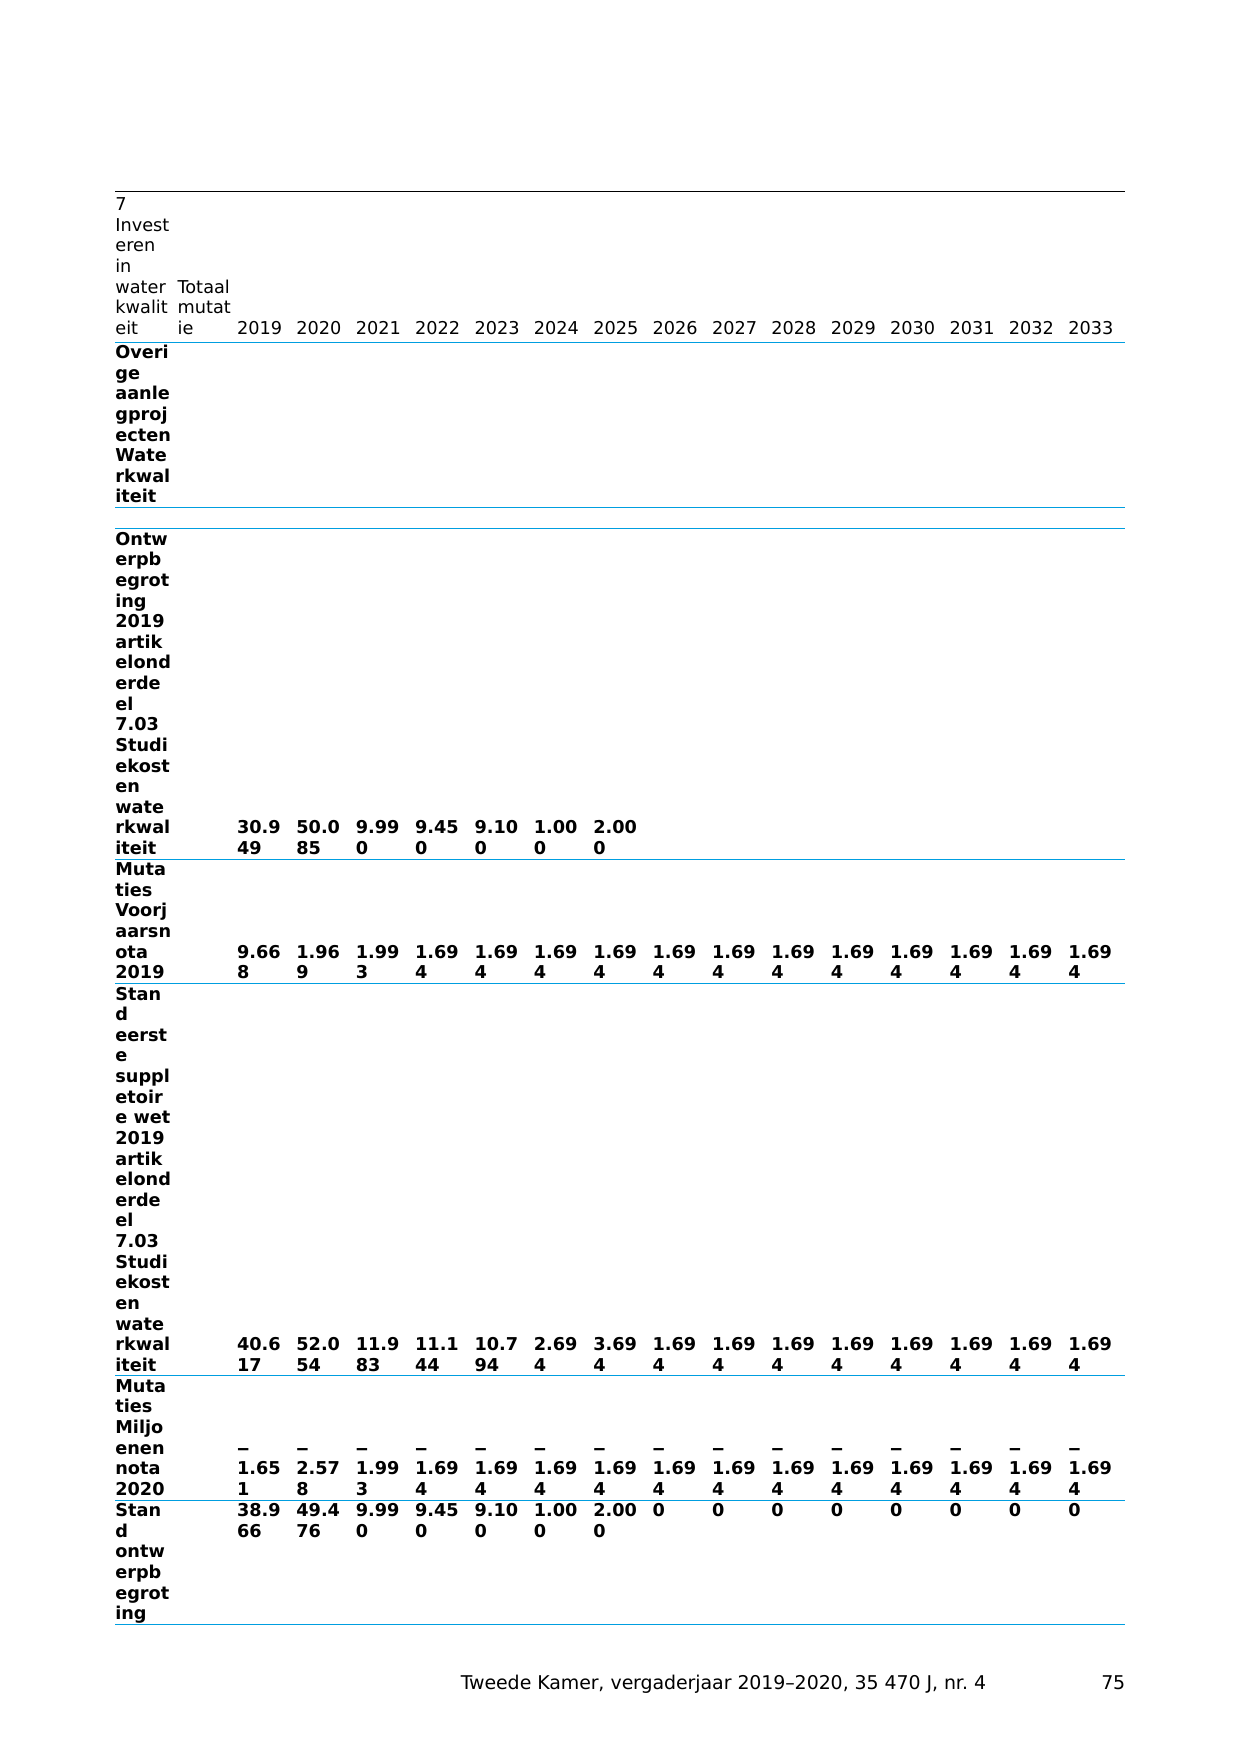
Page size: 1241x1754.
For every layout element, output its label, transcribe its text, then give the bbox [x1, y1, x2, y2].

table_cell ‒ 1.694 [946, 1376, 1006, 1499]
table_cell [887, 343, 946, 507]
table_cell 10.794 [471, 984, 531, 1375]
table_cell Mutaties Voorjaarsnota 2019 [115, 860, 174, 983]
table_cell 9.668 [234, 860, 293, 983]
table_cell 1.694 [887, 984, 946, 1375]
table_cell 2.000 [590, 1501, 649, 1624]
table_cell [175, 1501, 234, 1624]
table_cell 0 [828, 1501, 887, 1624]
table_cell [1065, 343, 1125, 507]
table_cell [175, 1376, 234, 1499]
table_cell 9.990 [353, 1501, 412, 1624]
table_cell ‒ 1.694 [768, 1376, 828, 1499]
table_cell 9.100 [471, 529, 531, 859]
table_cell 1.694 [1006, 984, 1065, 1375]
table_cell ‒ 2.578 [293, 1376, 353, 1499]
table_cell ‒ 1.694 [1006, 1376, 1065, 1499]
table_cell 0 [768, 1501, 828, 1624]
table_cell [175, 984, 234, 1375]
table_cell 11.983 [353, 984, 412, 1375]
table_header 2027 [709, 192, 768, 341]
table_cell 1.969 [293, 860, 353, 983]
table_cell 0 [1006, 1501, 1065, 1624]
table_header 2029 [828, 192, 887, 341]
table_cell 50.085 [293, 529, 353, 859]
table_cell [709, 343, 768, 507]
table_cell [709, 508, 768, 528]
table_cell [709, 529, 768, 859]
table_cell ‒ 1.694 [650, 1376, 709, 1499]
table_cell [946, 508, 1006, 528]
table_cell [768, 529, 828, 859]
table_header 2025 [590, 192, 649, 341]
table_cell ‒ 1.694 [531, 1376, 590, 1499]
table_cell [946, 343, 1006, 507]
table_cell 0 [650, 1501, 709, 1624]
table_cell 9.990 [353, 529, 412, 859]
table_header 2030 [887, 192, 946, 341]
table_cell 1.694 [1006, 860, 1065, 983]
table_header 2032 [1006, 192, 1065, 341]
table_cell [175, 343, 234, 507]
table_cell 49.476 [293, 1501, 353, 1624]
table_header 2019 [234, 192, 293, 341]
table_cell 1.694 [828, 860, 887, 983]
table_cell 1.694 [531, 860, 590, 983]
table_cell 1.694 [768, 860, 828, 983]
table_cell ‒ 1.651 [234, 1376, 293, 1499]
table_cell [828, 508, 887, 528]
table_cell [175, 529, 234, 859]
table_cell 1.694 [709, 984, 768, 1375]
table_cell [234, 508, 293, 528]
table_cell [650, 508, 709, 528]
table_cell [887, 508, 946, 528]
table_cell [531, 508, 590, 528]
table_header 2026 [650, 192, 709, 341]
table_cell 40.617 [234, 984, 293, 1375]
table_cell 1.694 [471, 860, 531, 983]
table_cell 1.694 [590, 860, 649, 983]
table_cell 9.450 [412, 529, 471, 859]
table_cell 11.144 [412, 984, 471, 1375]
table_cell Overige aanlegprojecten Waterkwaliteit [115, 343, 174, 507]
table_cell [353, 508, 412, 528]
table_cell 1.694 [709, 860, 768, 983]
table_cell 1.694 [1065, 984, 1125, 1375]
table_cell Stand ontwerpbegroting [115, 1501, 174, 1624]
table_cell 1.694 [887, 860, 946, 983]
table_cell [828, 343, 887, 507]
table_cell 0 [946, 1501, 1006, 1624]
table_cell [828, 529, 887, 859]
table_cell [1006, 508, 1065, 528]
table_cell [175, 508, 234, 528]
table_cell Stand eerste suppletoire wet 2019 artikelonderdeel 7.03 Studiekosten waterkwaliteit [115, 984, 174, 1375]
table_cell [650, 343, 709, 507]
table_cell [412, 508, 471, 528]
table_cell [412, 343, 471, 507]
table_cell 1.694 [650, 984, 709, 1375]
table_cell ‒ 1.694 [887, 1376, 946, 1499]
table_cell ‒ 1.694 [412, 1376, 471, 1499]
table_header 7 Investeren in waterkwaliteit [115, 192, 174, 341]
table_cell 9.100 [471, 1501, 531, 1624]
table_cell [590, 508, 649, 528]
table_cell 0 [887, 1501, 946, 1624]
table_cell 52.054 [293, 984, 353, 1375]
table_cell [293, 343, 353, 507]
table_cell [471, 508, 531, 528]
table_cell 3.694 [590, 984, 649, 1375]
table_cell 1.694 [768, 984, 828, 1375]
table_cell [471, 343, 531, 507]
table_cell [115, 508, 174, 528]
table_header 2033 [1065, 192, 1125, 341]
table_cell ‒ 1.694 [709, 1376, 768, 1499]
table_cell Mutaties Miljoenennota 2020 [115, 1376, 174, 1499]
table_cell [590, 343, 649, 507]
table_cell [887, 529, 946, 859]
table_cell 38.966 [234, 1501, 293, 1624]
table_header 2021 [353, 192, 412, 341]
table_header 2031 [946, 192, 1006, 341]
table_header 2023 [471, 192, 531, 341]
table_cell 1.000 [531, 529, 590, 859]
table_cell [234, 343, 293, 507]
table_cell 0 [1065, 1501, 1125, 1624]
table_cell [1065, 529, 1125, 859]
table_header 2028 [768, 192, 828, 341]
table_cell ‒ 1.993 [353, 1376, 412, 1499]
table_cell 1.694 [828, 984, 887, 1375]
table_header 2022 [412, 192, 471, 341]
table_cell 1.694 [1065, 860, 1125, 983]
table_cell 30.949 [234, 529, 293, 859]
table_cell [353, 343, 412, 507]
table_cell 1.694 [650, 860, 709, 983]
table_header 2020 [293, 192, 353, 341]
table_cell [531, 343, 590, 507]
table_header Totaal mutatie [175, 192, 234, 341]
table_cell 1.694 [412, 860, 471, 983]
table_cell 1.694 [946, 860, 1006, 983]
table_cell 2.694 [531, 984, 590, 1375]
table_cell 9.450 [412, 1501, 471, 1624]
table_cell [175, 860, 234, 983]
table_cell ‒ 1.694 [590, 1376, 649, 1499]
table_cell [1065, 508, 1125, 528]
table_cell 2.000 [590, 529, 649, 859]
table_cell [768, 508, 828, 528]
table_cell [650, 529, 709, 859]
table_header 2024 [531, 192, 590, 341]
table_cell ‒ 1.694 [471, 1376, 531, 1499]
table_cell 1.694 [946, 984, 1006, 1375]
table_cell [1006, 343, 1065, 507]
table_cell [946, 529, 1006, 859]
table_cell [768, 343, 828, 507]
table_cell ‒ 1.694 [828, 1376, 887, 1499]
table_cell ‒ 1.694 [1065, 1376, 1125, 1499]
table_cell [1006, 529, 1065, 859]
table_cell 1.993 [353, 860, 412, 983]
table_cell Ontwerpbegroting 2019 artikelonderdeel 7.03 Studiekosten waterkwaliteit [115, 529, 174, 859]
table_cell [293, 508, 353, 528]
table_cell 1.000 [531, 1501, 590, 1624]
table_cell 0 [709, 1501, 768, 1624]
